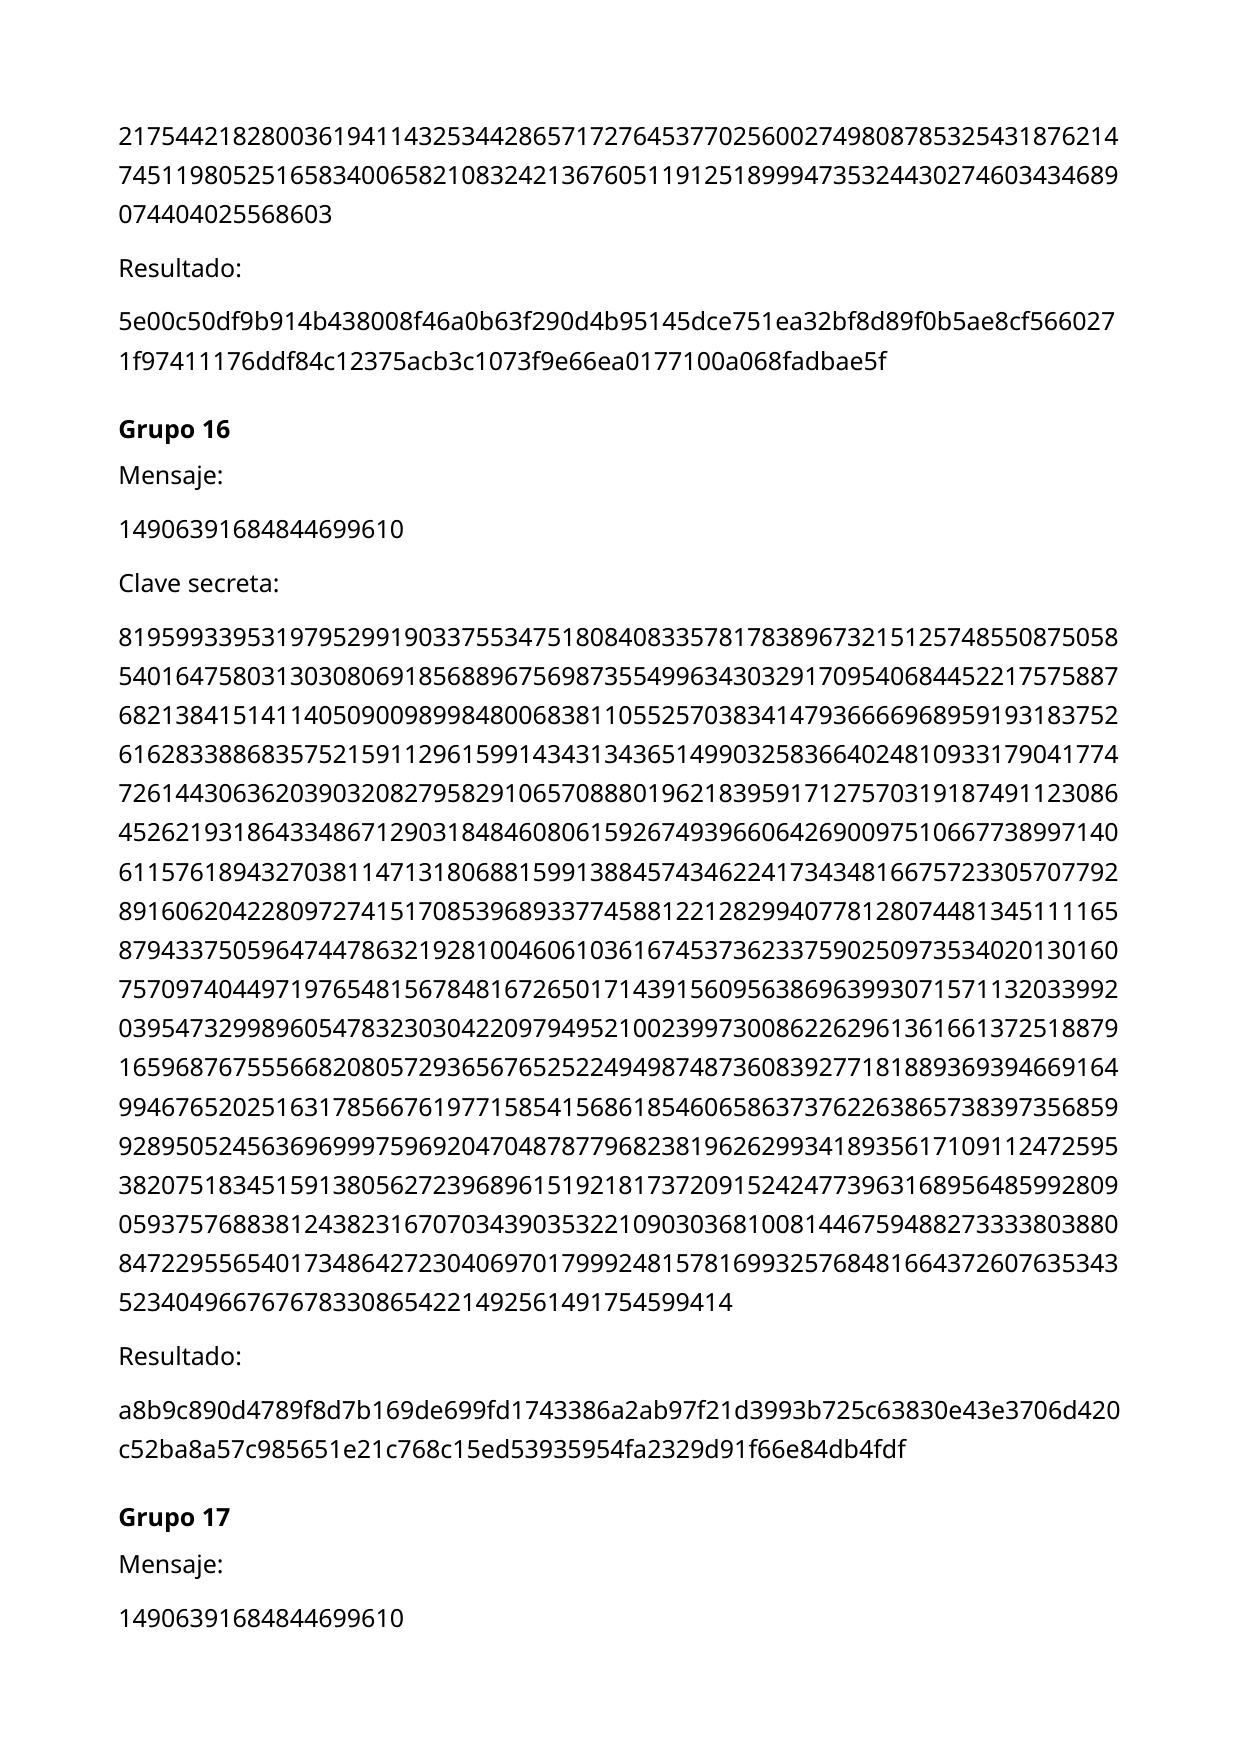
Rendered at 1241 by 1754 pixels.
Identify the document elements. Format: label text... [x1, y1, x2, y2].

text Resultado: [118, 1339, 1122, 1373]
subtitle Grupo 17 [118, 1500, 1122, 1534]
text Clave secreta: [118, 566, 1122, 599]
text 5e00c50df9b914b438008f46a0b63f290d4b95145dce751ea32bf8d89f0b5ae8cf5660271f97411176ddf84c12375acb3c1073f9e66ea0177100a068fadbae5f [118, 304, 1122, 377]
text a8b9c890d4789f8d7b169de699fd1743386a2ab97f21d3993b725c63830e43e3706d420c52ba8a57c985651e21c768c15ed53935954fa2329d91f66e84db4fdf [118, 1393, 1122, 1466]
text 21754421828003619411432534428657172764537702560027498087853254318762147451198052516583400658210832421367605119125189994735324430274603434689074404025568603 [118, 118, 1122, 231]
text Resultado: [118, 250, 1122, 284]
text 819599339531979529919033755347518084083357817838967321512574855087505854016475803130308069185688967569873554996343032917095406844522175758876821384151411405090098998480068381105525703834147936666968959193183752616283388683575215911296159914343134365149903258366402481093317904177472614430636203903208279582910657088801962183959171275703191874911230864526219318643348671290318484608061592674939660642690097510667738997140611576189432703811471318068815991388457434622417343481667572330570779289160620422809727415170853968933774588122128299407781280744813451111658794337505964744786321928100460610361674537362337590250973534020130160757097404497197654815678481672650171439156095638696399307157113203399203954732998960547832303042209794952100239973008622629613616613725188791659687675556682080572936567652522494987487360839277181889369394669164994676520251631785667619771585415686185460658637376226386573839735685992895052456369699975969204704878779682381962629934189356171091124725953820751834515913805627239689615192181737209152424773963168956485992809059375768838124382316707034390353221090303681008144675948827333380388084722955654017348642723040697017999248157816993257684816643726076353435234049667676783308654221492561491754599414 [118, 619, 1122, 1319]
text Mensaje: [118, 1547, 1122, 1581]
text Mensaje: [118, 458, 1122, 492]
text 14906391684844699610 [118, 1600, 1122, 1634]
text 14906391684844699610 [118, 512, 1122, 546]
subtitle Grupo 16 [118, 411, 1122, 446]
